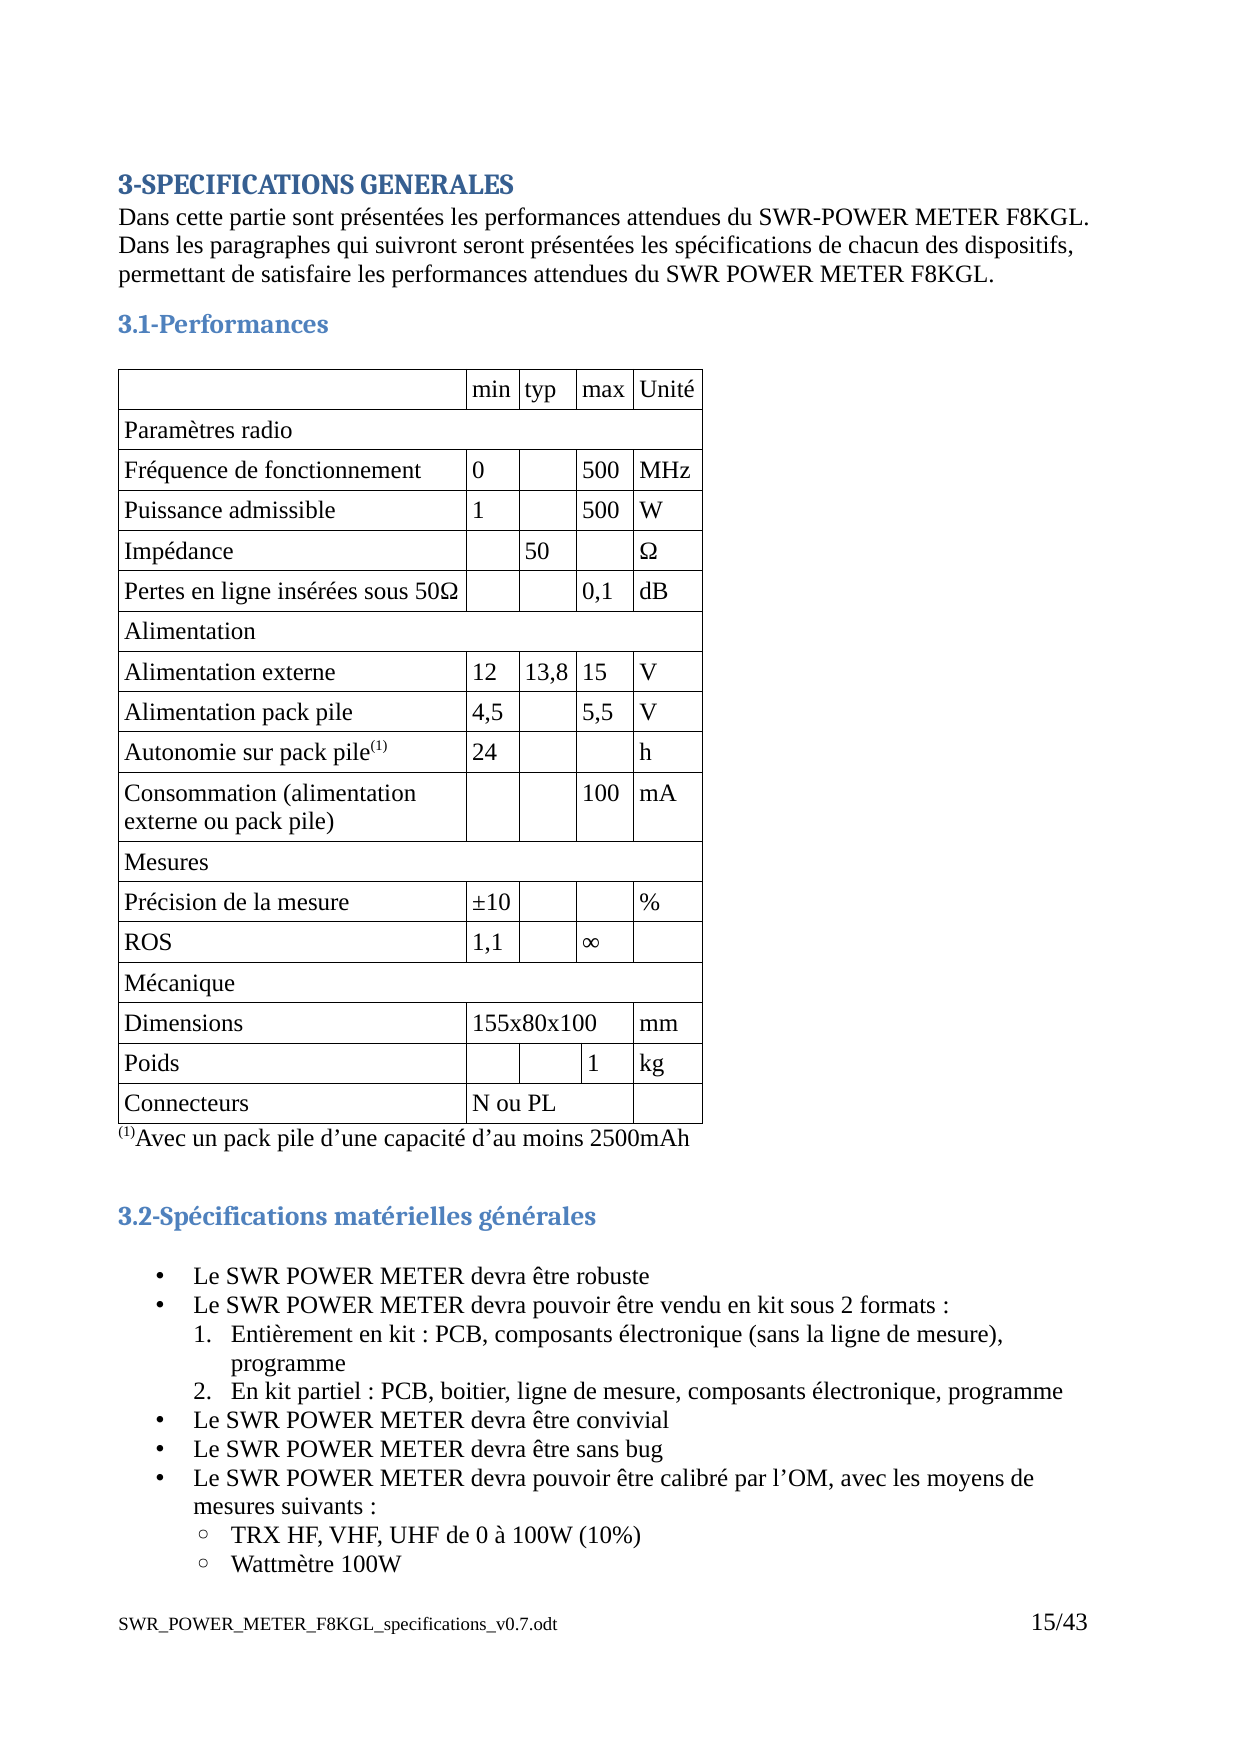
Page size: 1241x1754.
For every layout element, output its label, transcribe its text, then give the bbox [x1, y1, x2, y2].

text Dans cette partie sont présentées les performances attendues du SWR-POWER METER F8KGL. Dans les paragraphes qui suivront seront présentées les spécifications de chacun des dispositifs, permettant de satisfaire les performances attendues du SWR POWER METER F8KGL. [118, 202, 1122, 288]
table_cell 13,8 [520, 652, 576, 691]
list En kit partiel : PCB, boitier, ligne de mesure, composants électronique, programme [193, 1376, 1122, 1405]
table_header max [577, 370, 633, 409]
table_cell [467, 773, 519, 841]
table_cell mA [634, 773, 702, 841]
table_cell V [634, 692, 702, 731]
table_cell Autonomie sur pack pile(1) [119, 732, 466, 772]
table_cell [577, 531, 633, 570]
table_cell [520, 732, 576, 772]
table_header [119, 370, 466, 409]
table_cell [520, 1044, 581, 1083]
table_cell 50 [520, 531, 576, 570]
list Entièrement en kit : PCB, composants électronique (sans la ligne de mesure), programme [193, 1319, 1122, 1376]
subtitle 3.1-Performances [118, 309, 1122, 340]
table_cell 12 [467, 652, 519, 691]
table_header Unité [634, 370, 702, 409]
table_cell N ou PL [467, 1084, 633, 1123]
table_cell [520, 491, 576, 530]
table_cell 100 [577, 773, 633, 841]
table_cell V [634, 652, 702, 691]
table_cell [520, 692, 576, 731]
table_cell Précision de la mesure [119, 882, 466, 921]
table_cell Poids [119, 1044, 466, 1083]
list Wattmètre 100W [193, 1549, 1122, 1578]
table_cell W [634, 491, 702, 530]
table_cell [520, 773, 576, 841]
table_cell MHz [634, 450, 702, 489]
table_cell [634, 922, 702, 962]
table_cell kg [634, 1044, 702, 1083]
list Le SWR POWER METER devra être convivial [156, 1405, 1122, 1434]
table_cell [577, 882, 633, 921]
table_cell Pertes en ligne insérées sous 50Ω [119, 571, 466, 611]
table_cell 1 [582, 1044, 633, 1083]
table_cell 0 [467, 450, 519, 489]
table_cell Puissance admissible [119, 491, 466, 530]
table_cell [634, 1084, 702, 1123]
list Le SWR POWER METER devra pouvoir être vendu en kit sous 2 formats : [156, 1290, 1122, 1319]
table_cell Alimentation pack pile [119, 692, 466, 731]
table_cell [520, 882, 576, 921]
table_cell [520, 922, 576, 962]
table_cell 155x80x100 [467, 1003, 633, 1042]
table_cell dB [634, 571, 702, 611]
list TRX HF, VHF, UHF de 0 à 100W (10%) [193, 1520, 1122, 1549]
table_cell Dimensions [119, 1003, 466, 1042]
table_cell mm [634, 1003, 702, 1042]
table_cell Mécanique [119, 963, 702, 1002]
table_cell 24 [467, 732, 519, 772]
table_header typ [520, 370, 576, 409]
table_cell [520, 450, 576, 489]
table_cell 0,1 [577, 571, 633, 611]
table_cell [467, 571, 519, 611]
table_header min [467, 370, 519, 409]
table_cell [520, 571, 576, 611]
table_cell 5,5 [577, 692, 633, 731]
table_cell ∞ [577, 922, 633, 962]
table_cell Alimentation [119, 612, 702, 651]
list Le SWR POWER METER devra pouvoir être calibré par l’OM, avec les moyens de mesures suivants : [156, 1463, 1122, 1520]
table_cell Impédance [119, 531, 466, 570]
table_cell [577, 732, 633, 772]
table_cell Ω [634, 531, 702, 570]
table_cell 500 [577, 491, 633, 530]
table_cell [467, 531, 519, 570]
table_cell Alimentation externe [119, 652, 466, 691]
table_cell Consommation (alimentation externe ou pack pile) [119, 773, 466, 841]
table_cell Connecteurs [119, 1084, 466, 1123]
table_cell ±10 [467, 882, 519, 921]
list Le SWR POWER METER devra être robuste [156, 1261, 1122, 1290]
table_cell % [634, 882, 702, 921]
table_cell h [634, 732, 702, 772]
table_cell 1 [467, 491, 519, 530]
table_cell 4,5 [467, 692, 519, 731]
table_cell 15 [577, 652, 633, 691]
table_cell Fréquence de fonctionnement [119, 450, 466, 489]
list Le SWR POWER METER devra être sans bug [156, 1434, 1122, 1463]
table_cell 1,1 [467, 922, 519, 962]
table_cell 500 [577, 450, 633, 489]
table_cell Paramètres radio [119, 410, 702, 449]
table_cell ROS [119, 922, 466, 962]
table_cell [467, 1044, 519, 1083]
subtitle 3-SPECIFICATIONS GENERALES [118, 168, 1122, 202]
text (1)Avec un pack pile d’une capacité d’au moins 2500mAh [118, 1123, 1122, 1152]
subtitle 3.2-Spécifications matérielles générales [118, 1201, 1122, 1233]
table_cell Mesures [119, 842, 702, 881]
